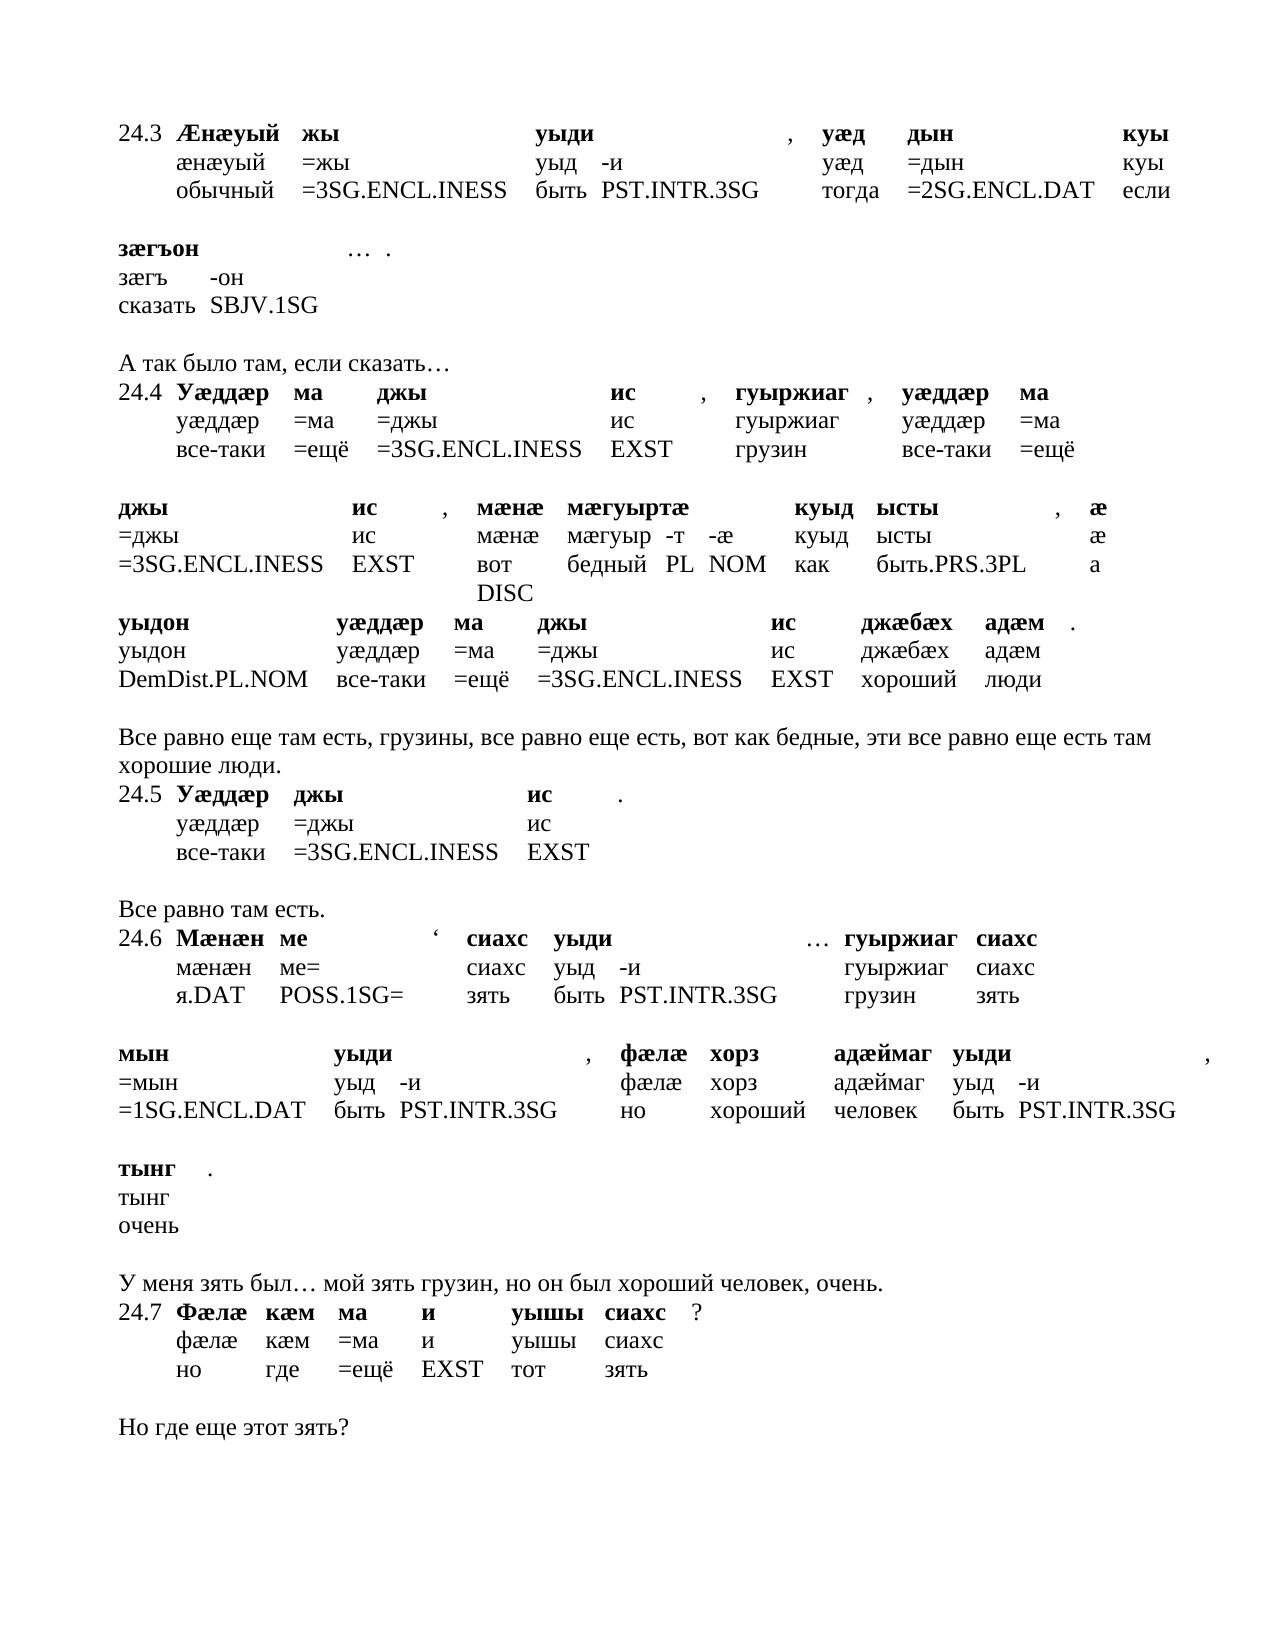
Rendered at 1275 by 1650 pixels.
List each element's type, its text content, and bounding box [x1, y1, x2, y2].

text уыди [333, 1038, 572, 1067]
text 24.4 [118, 377, 162, 406]
text уæддæр [336, 636, 426, 664]
text ме [279, 923, 418, 952]
text кæм [265, 1297, 324, 1326]
text -и [1018, 1067, 1177, 1096]
text все-таки [902, 434, 992, 463]
text люди [984, 664, 1042, 693]
text адæймаг [834, 1067, 925, 1096]
text все-таки [176, 434, 266, 463]
text куыд [794, 521, 849, 549]
text джæбæх [861, 636, 957, 664]
text быть [952, 1096, 1004, 1124]
text мæнæн [176, 952, 252, 981]
text EXST [610, 434, 673, 463]
text … [805, 923, 830, 952]
text ис [352, 492, 428, 521]
text -и [619, 952, 778, 981]
text зять [976, 981, 1035, 1009]
text . [617, 779, 638, 808]
text … [346, 233, 371, 262]
text =джы [537, 636, 743, 664]
text SBJV.1SG [209, 291, 319, 319]
text быть [333, 1096, 386, 1124]
text ма [293, 377, 363, 406]
text адæм [984, 636, 1042, 664]
text Æнæуый [176, 118, 288, 147]
text мæнæ [477, 521, 539, 549]
text -æ [708, 521, 767, 549]
text ис [527, 808, 589, 837]
text Но где еще этот зять? [118, 1412, 1249, 1441]
text ис [352, 521, 414, 549]
text 24.5 [118, 779, 162, 808]
text =3SG.ENCL.INESS [118, 549, 324, 578]
text грузин [844, 981, 948, 1009]
text но [176, 1354, 238, 1383]
text куыд [794, 492, 862, 521]
text У меня зять был… мой зять грузин, но он был хороший человек, очень. [118, 1268, 1249, 1297]
text кæм [265, 1326, 310, 1354]
text и [421, 1297, 497, 1326]
text а [1089, 549, 1124, 578]
text быть.PRS.3PL [876, 549, 1027, 578]
text фæлæ [620, 1067, 682, 1096]
text мæнæ [477, 492, 553, 521]
text =ещё [1019, 434, 1075, 463]
text человек [834, 1096, 925, 1124]
text PL [665, 549, 694, 578]
text =3SG.ENCL.INESS [293, 837, 499, 866]
text бедный [567, 549, 652, 578]
text все-таки [336, 664, 426, 693]
text уышы [511, 1326, 577, 1354]
text Фæлæ [176, 1297, 252, 1326]
text уыди [553, 923, 791, 952]
text уæд [822, 147, 879, 176]
text 24.6 [118, 923, 162, 952]
text =3SG.ENCL.INESS [537, 664, 743, 693]
text -т [665, 521, 694, 549]
text уыд [553, 952, 605, 981]
text гуыржиаг [844, 923, 962, 952]
text я.DAT [176, 981, 252, 1009]
text джы [537, 607, 757, 636]
text тынг [118, 1153, 193, 1182]
text =джы [118, 521, 324, 549]
text 24.3 [118, 118, 162, 147]
text ис [771, 636, 833, 664]
text хороший [861, 664, 957, 693]
text сиахс [466, 952, 526, 981]
text ис [610, 377, 687, 406]
text хороший [710, 1096, 806, 1124]
text и [421, 1326, 484, 1354]
text сиахс [604, 1326, 664, 1354]
text ме= [279, 952, 404, 981]
text ма [1019, 377, 1089, 406]
text джæбæх [861, 607, 971, 636]
text джы [377, 377, 596, 406]
text хорз [710, 1067, 806, 1096]
text POSS.1SG= [279, 981, 404, 1009]
text =ещё [338, 1354, 393, 1383]
text . [1069, 607, 1091, 636]
text уæд [822, 118, 893, 147]
text тынг [118, 1182, 179, 1211]
text джы [293, 779, 513, 808]
text PST.INTR.3SG [619, 981, 778, 1009]
text обычный [176, 176, 274, 204]
text -он [209, 262, 319, 291]
text ис [771, 607, 847, 636]
text , [442, 492, 463, 521]
text куы [1122, 147, 1171, 176]
text А так было там, если сказать… [118, 348, 1249, 377]
text уыди [952, 1038, 1191, 1067]
text ис [610, 406, 673, 434]
text ма [338, 1297, 407, 1326]
text уыд [952, 1067, 1004, 1096]
text ? [691, 1297, 712, 1326]
text мын [118, 1038, 320, 1067]
text ис [527, 779, 603, 808]
text уыдон [118, 607, 322, 636]
text гуыржиаг [735, 377, 853, 406]
text EXST [527, 837, 589, 866]
text =джы [377, 406, 582, 434]
text мæгуыр [567, 521, 652, 549]
text =2SG.ENCL.DAT [907, 176, 1095, 204]
text джы [118, 492, 338, 521]
text -и [601, 147, 759, 176]
text =ещё [454, 664, 509, 693]
text DISC [477, 578, 553, 607]
text уæддæр [902, 377, 1006, 406]
text æнæуый [176, 147, 274, 176]
text NOM [708, 549, 767, 578]
text куы [1122, 118, 1184, 147]
text сиахс [466, 923, 539, 952]
text если [1122, 176, 1171, 204]
text =дын [907, 147, 1095, 176]
text . [207, 1153, 228, 1182]
text уæддæр [176, 808, 266, 837]
text æ [1089, 521, 1110, 549]
text Мæнæн [176, 923, 266, 952]
text мæгуыртæ [567, 492, 781, 521]
text где [265, 1354, 310, 1383]
text зæгъон [118, 233, 333, 262]
text æ [1089, 492, 1124, 521]
text , [1054, 492, 1076, 521]
text уæддæр [176, 406, 266, 434]
text . [385, 233, 406, 262]
text , [787, 118, 808, 147]
text =джы [293, 808, 499, 837]
text сиахс [976, 923, 1049, 952]
text дын [907, 118, 1109, 147]
text , [867, 377, 888, 406]
text ‘ [432, 923, 453, 952]
text =ещё [293, 434, 349, 463]
text уышы [511, 1297, 591, 1326]
text уæддæр [902, 406, 992, 434]
text зæгъ [118, 262, 196, 291]
text , [700, 377, 721, 406]
text Уæддæр [176, 779, 279, 808]
text EXST [771, 664, 833, 693]
text =жы [302, 147, 508, 176]
text =3SG.ENCL.INESS [377, 434, 582, 463]
text =ма [1019, 406, 1075, 434]
text фæлæ [620, 1038, 696, 1067]
text сиахс [976, 952, 1035, 981]
text PST.INTR.3SG [1018, 1096, 1177, 1124]
text ысты [876, 521, 1027, 549]
text уыд [333, 1067, 386, 1096]
text сиахс [604, 1297, 677, 1326]
text фæлæ [176, 1326, 238, 1354]
text Все равно там есть. [118, 894, 1249, 923]
text PST.INTR.3SG [601, 176, 759, 204]
text сказать [118, 291, 196, 319]
text ысты [876, 492, 1041, 521]
text тогда [822, 176, 879, 204]
text адæм [984, 607, 1056, 636]
text уыд [535, 147, 587, 176]
text адæймаг [834, 1038, 939, 1067]
text -и [399, 1067, 558, 1096]
text =3SG.ENCL.INESS [302, 176, 508, 204]
text очень [118, 1211, 179, 1239]
text =ма [454, 636, 509, 664]
text , [1204, 1038, 1225, 1067]
text быть [553, 981, 605, 1009]
text Уæддæр [176, 377, 279, 406]
text но [620, 1096, 682, 1124]
text =мын [118, 1067, 306, 1096]
text грузин [735, 434, 839, 463]
text EXST [421, 1354, 484, 1383]
text как [794, 549, 849, 578]
text тот [511, 1354, 577, 1383]
text гуыржиаг [844, 952, 948, 981]
text уыдон [118, 636, 308, 664]
text жы [302, 118, 521, 147]
text все-таки [176, 837, 266, 866]
text зять [466, 981, 526, 1009]
text гуыржиаг [735, 406, 839, 434]
text , [585, 1038, 606, 1067]
text 24.7 [118, 1297, 162, 1326]
text зять [604, 1354, 664, 1383]
text быть [535, 176, 587, 204]
text EXST [352, 549, 414, 578]
text PST.INTR.3SG [399, 1096, 558, 1124]
text DemDist.PL.NOM [118, 664, 308, 693]
text Все равно еще там есть, грузины, все равно еще есть, вот как бедные, эти все равно еще есть там хорошие люди. [118, 722, 1249, 779]
text уыди [535, 118, 773, 147]
text хорз [710, 1038, 820, 1067]
text =ма [293, 406, 349, 434]
text вот [477, 549, 539, 578]
text =1SG.ENCL.DAT [118, 1096, 306, 1124]
text =ма [338, 1326, 393, 1354]
text ма [454, 607, 523, 636]
text уæддæр [336, 607, 440, 636]
